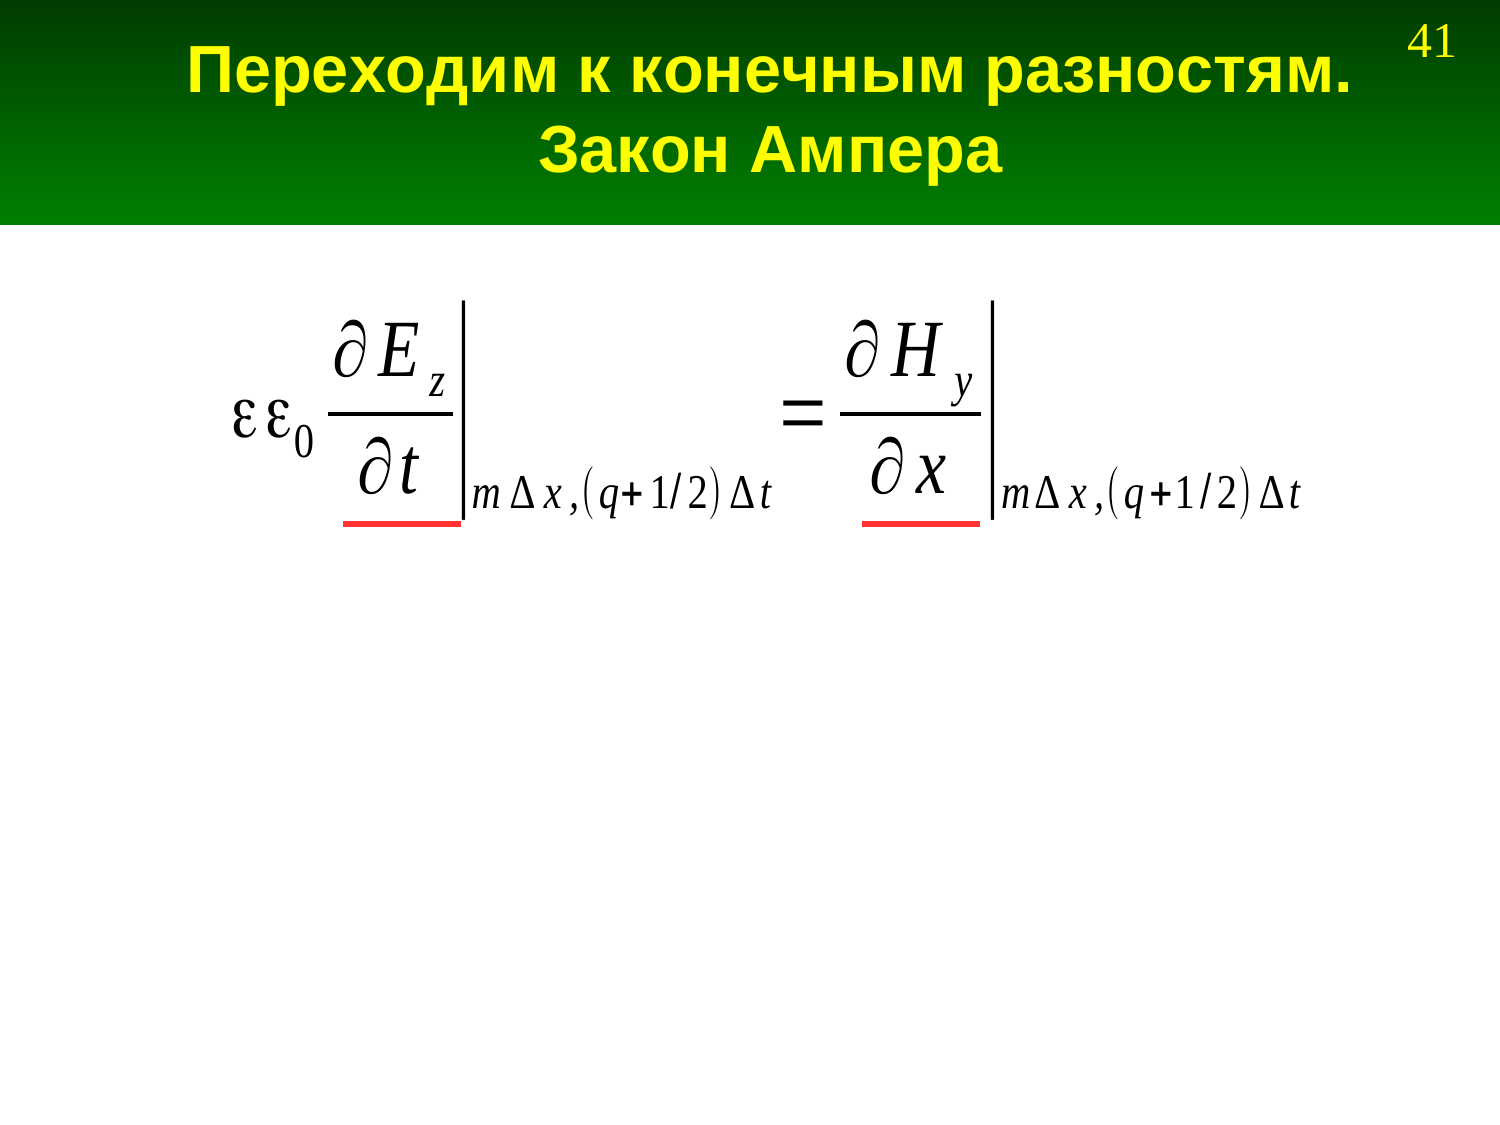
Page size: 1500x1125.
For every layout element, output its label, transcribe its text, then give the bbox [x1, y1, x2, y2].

title Переходим к конечным разностям. Закон Ампера [100, 0, 1441, 249]
chart [209, 295, 1318, 525]
